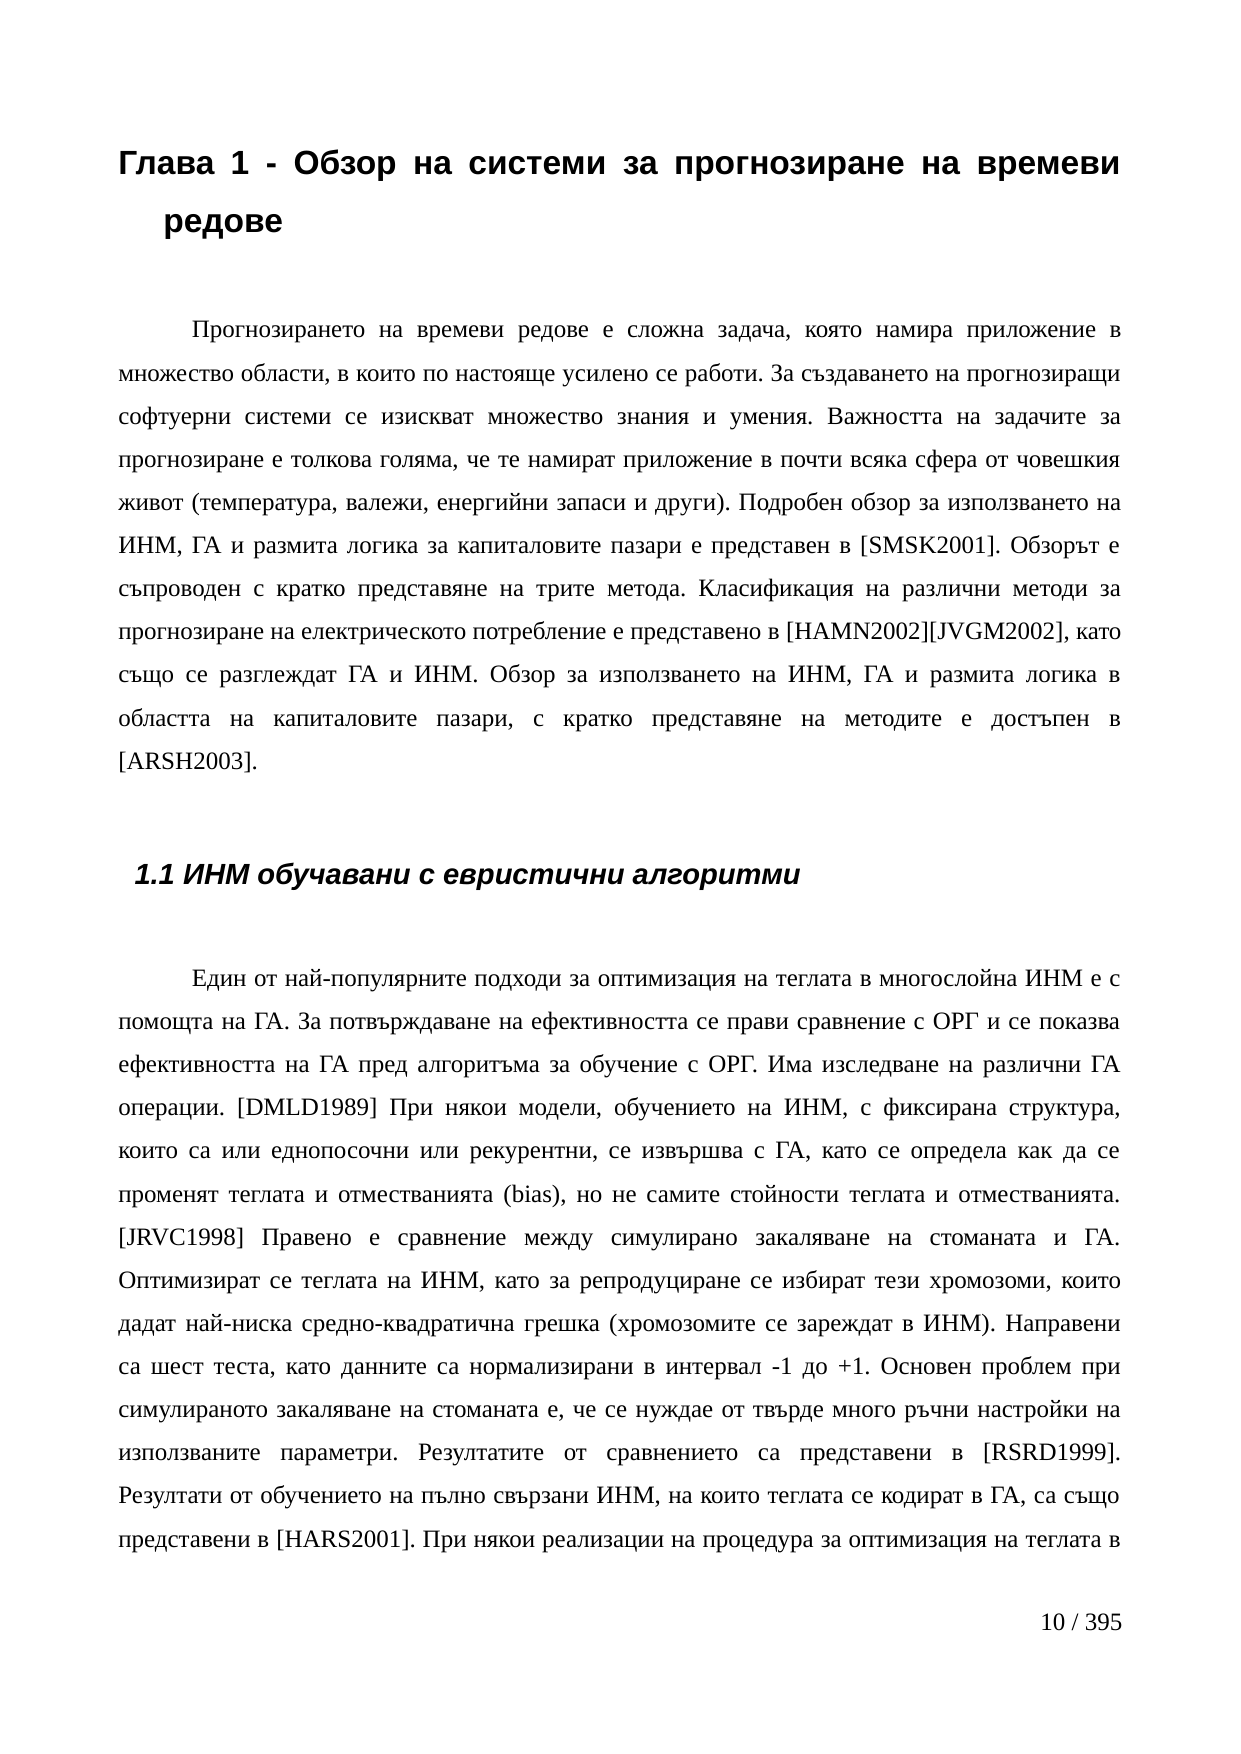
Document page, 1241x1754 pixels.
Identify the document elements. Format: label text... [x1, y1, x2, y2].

text Прогнозирането на времеви редове е сложна задача, която намира приложение в множество области, в които по настояще усилено се работи. За създаването на прогнозиращи софтуерни системи се изискват множество знания и умения. Важността на задачите за прогнозиране е толкова голяма, че те намират приложение в почти всяка сфера от човешкия живот (температура, валежи, енергийни запаси и други). Подробен обзор за използването на ИНМ, ГА и размита логика за капиталовите пазари е представен в [SMSK2001]. Обзорът е съпроводен с кратко представяне на трите метода. Класификация на различни методи за прогнозиране на електрическото потребление е представено в [HAMN2002][JVGM2002], като също се разглеждат ГА и ИНМ. Обзор за използването на ИНМ, ГА и размита логика в областта на капиталовите пазари, с кратко представяне на методите е достъпен в [ARSH2003]. [118, 314, 1122, 774]
subtitle 1.1 ИНМ обучавани с евристични алгоритми [118, 857, 1122, 891]
text Един от най-популярните подходи за оптимизация на теглата в многослойна ИНМ е с помощта на ГА. За потвърждаване на ефективността се прави сравнение с ОРГ и се показва ефективността на ГА пред алгоритъма за обучение с ОРГ. Има изследване на различни ГА операции. [DMLD1989] При някои модели, обучението на ИНМ, с фиксирана структура, които са или еднопосочни или рекурентни, се извършва с ГА, като се определа как да се променят теглата и отместванията (bias), но не самите стойности теглата и отместванията.[JRVC1998] Правено е сравнение между симулирано закаляване на стоманата и ГА. Оптимизират се теглата на ИНМ, като за репродуциране се избират тези хромозоми, които дадат най-ниска средно-квадратична грешка (хромозомите се зареждат в ИНМ). Направени са шест теста, като данните са нормализирани в интервал -1 до +1. Основен проблем при симулираното закаляване на стоманата е, че се нуждае от твърде много ръчни настройки на използваните параметри. Резултатите от сравнението са представени в [RSRD1999]. Резултати от обучението на пълно свързани ИНМ, на които теглата се кодират в ГА, са също представени в [HARS2001]. При някои реализации на процедура за оптимизация на теглата в [118, 963, 1122, 1552]
subtitle Глава 1 - Обзор на системи за прогнозиране на времеви редове [118, 143, 1122, 240]
